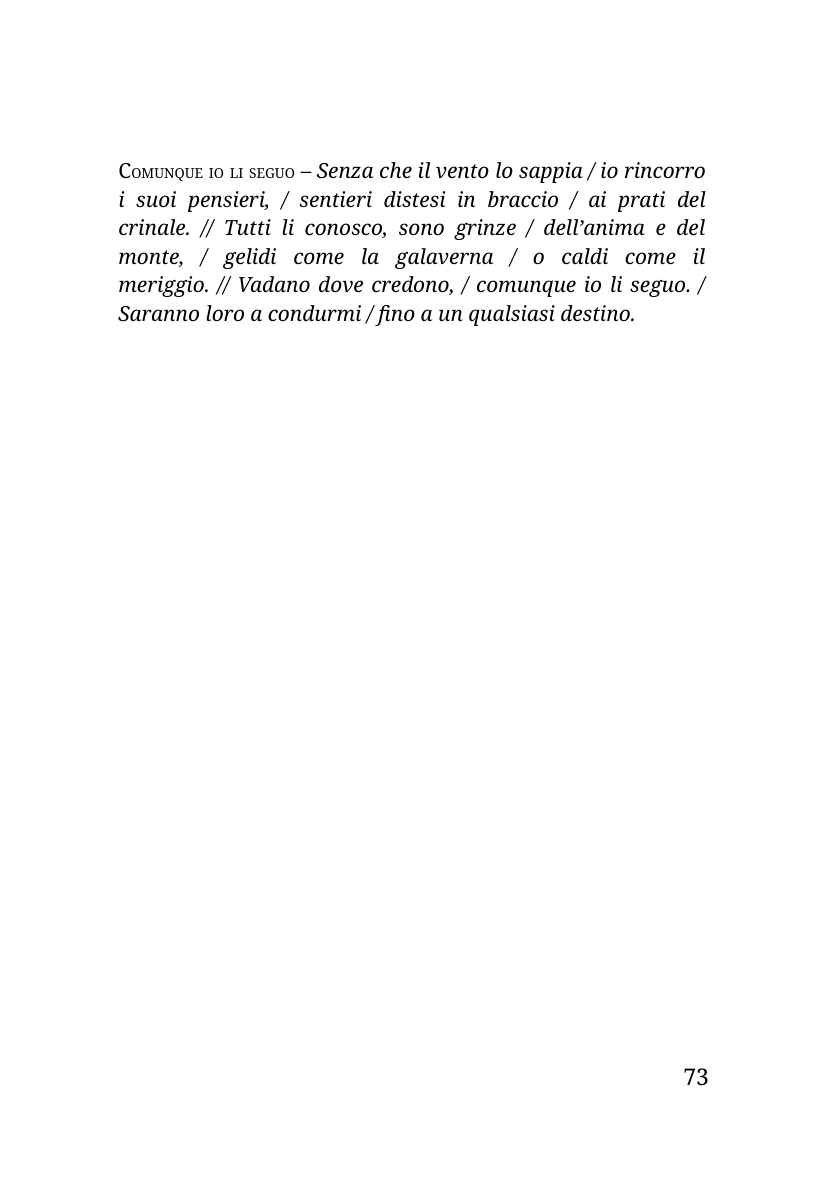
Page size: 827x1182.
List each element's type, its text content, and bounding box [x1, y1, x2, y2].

text Comunque io li seguo – Senza che il vento lo sappia / io rincorro i suoi pensieri, / sentieri distesi in braccio / ai prati del crinale. // Tutti li conosco, sono grinze / dell’anima e del monte, / gelidi come la galaverna / o caldi come il meriggio. // Vadano dove credono, / comunque io li seguo. / Saranno loro a condurmi / fino a un qualsiasi destino. [118, 157, 709, 327]
